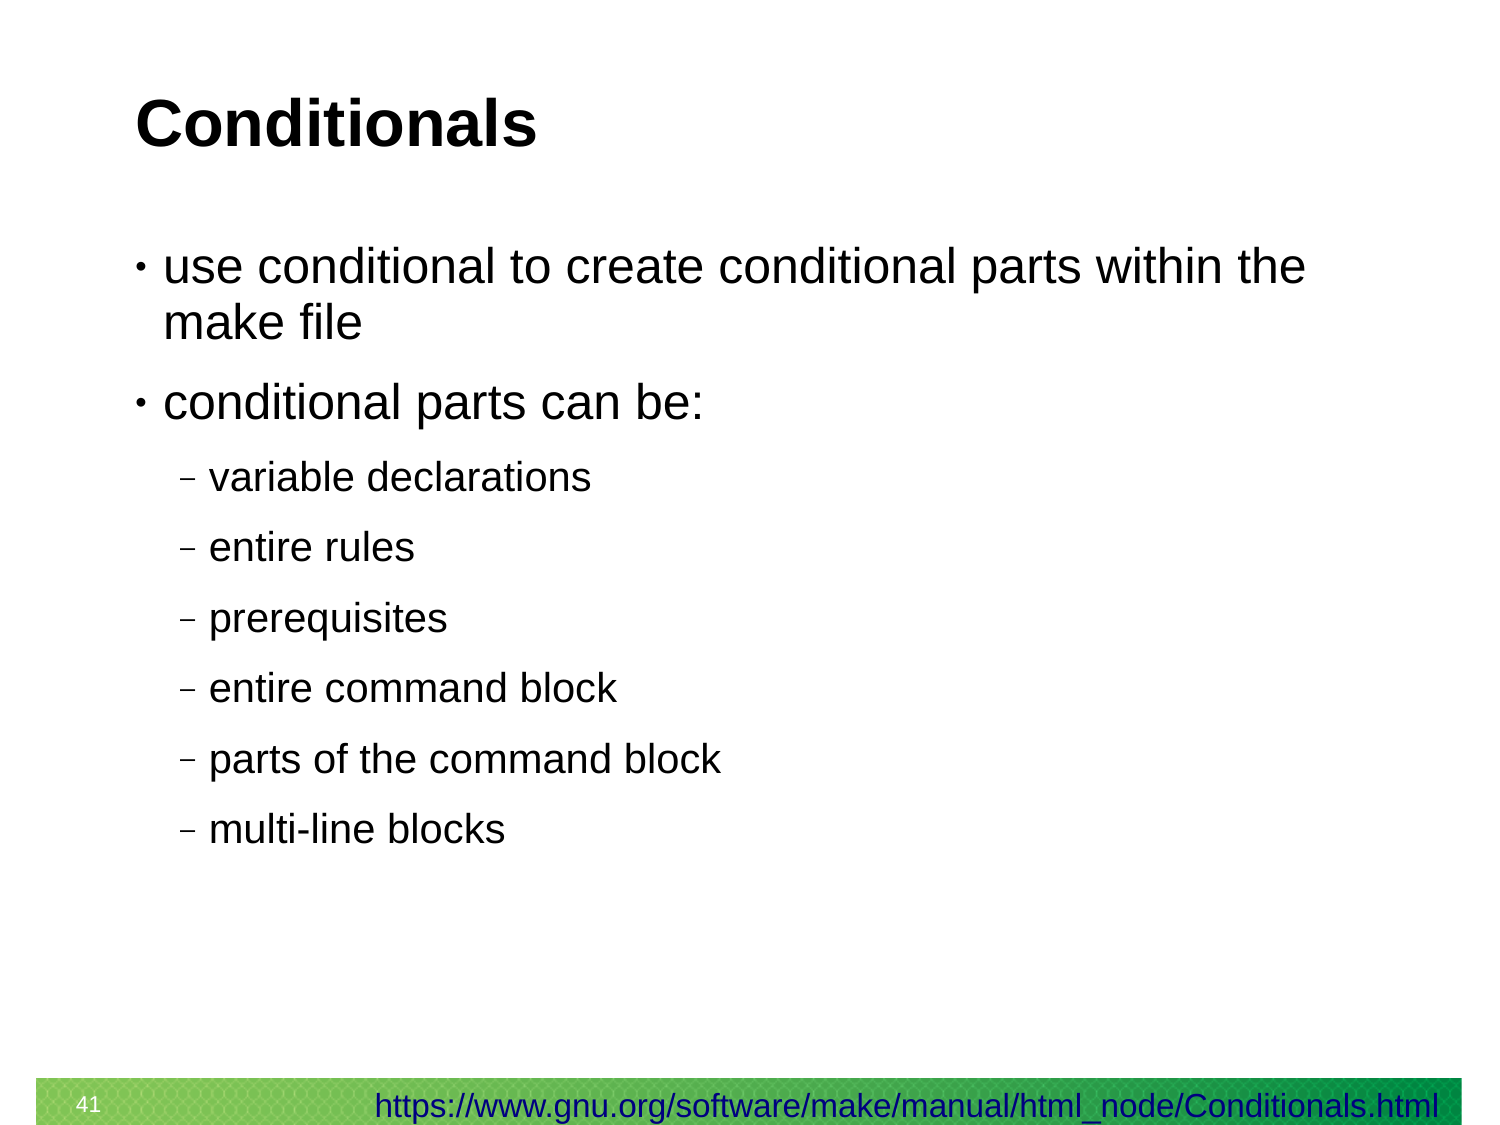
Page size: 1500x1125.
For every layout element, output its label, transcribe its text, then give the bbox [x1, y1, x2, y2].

title Conditionals [135, 41, 1372, 204]
picture [36, 1078, 1462, 1125]
list use conditional to create conditional parts within the make file conditional parts can be: variable declarations entire rules prerequisites entire command block parts of the command block multi-line blocks [135, 238, 1372, 982]
text_box https://www.gnu.org/software/make/manual/html_node/Conditionals.html [360, 1080, 1456, 1125]
